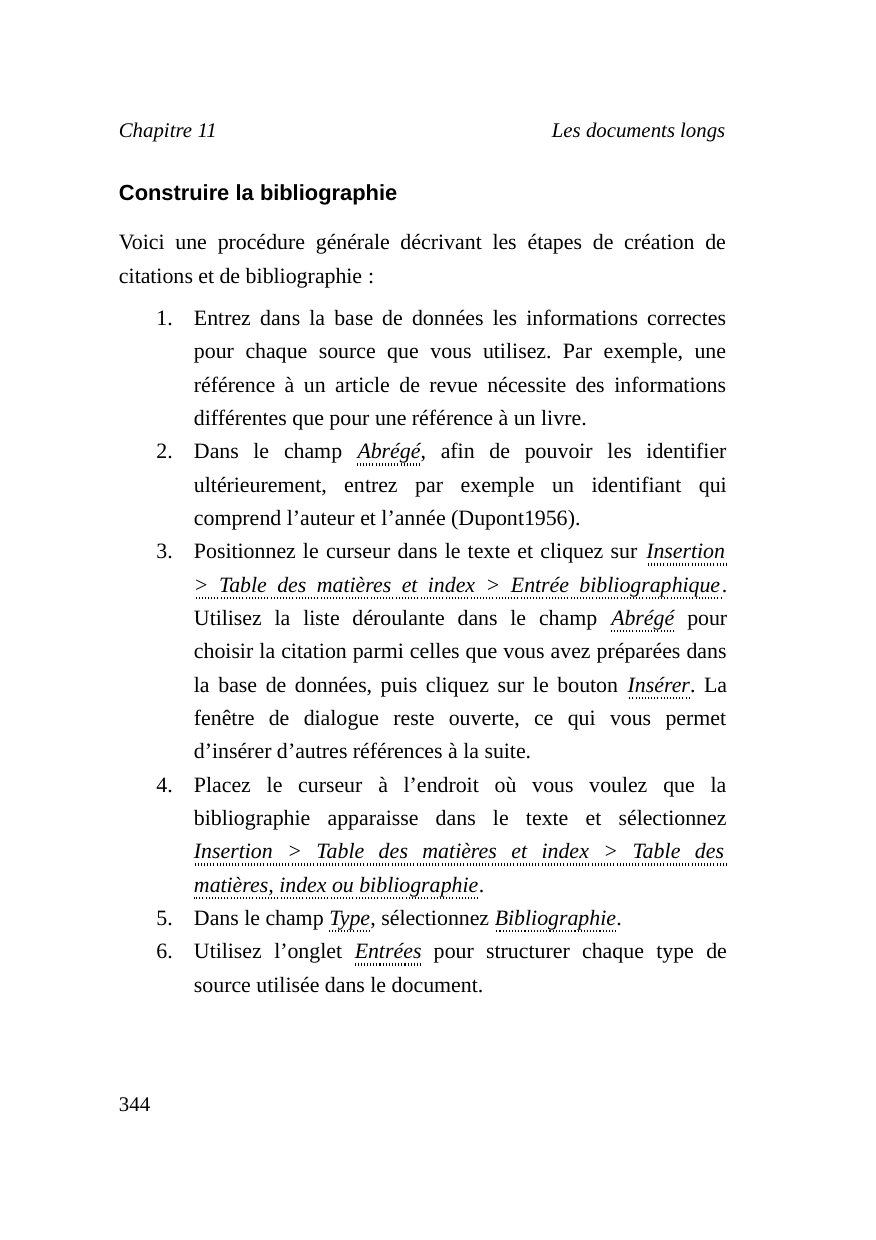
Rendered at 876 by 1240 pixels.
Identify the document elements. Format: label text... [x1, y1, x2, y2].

list Utilisez l’onglet Entrées pour structurer chaque type de source utilisée dans le document. [156, 932, 727, 999]
text Voici une procédure générale décrivant les étapes de création de citations et de bibliographie : [119, 223, 727, 290]
subtitle Construire la bibliographie [119, 177, 727, 206]
list Dans le champ Type, sélectionnez Bibliographie. [156, 899, 727, 932]
list Placez le curseur à l’endroit où vous voulez que la bibliographie apparaisse dans le texte et sélectionnez Insertion > Table des matières et index > Table des matières, index ou bibliographie. [156, 765, 727, 899]
list Dans le champ Abrégé, afin de pouvoir les identifier ultérieurement, entrez par exemple un identifiant qui comprend l’auteur et l’année (Dupont1956). [156, 432, 727, 532]
list Positionnez le curseur dans le texte et cliquez sur Insertion > Table des matières et index > Entrée bibliographique. Utilisez la liste déroulante dans le champ Abrégé pour choisir la citation parmi celles que vous avez préparées dans la base de données, puis cliquez sur le bouton Insérer. La fenêtre de dialogue reste ouverte, ce qui vous permet d’insérer d’autres références à la suite. [156, 532, 727, 765]
list Entrez dans la base de données les informations correctes pour chaque source que vous utilisez. Par exemple, une référence à un article de revue nécessite des informations différentes que pour une référence à un livre. [156, 299, 727, 432]
